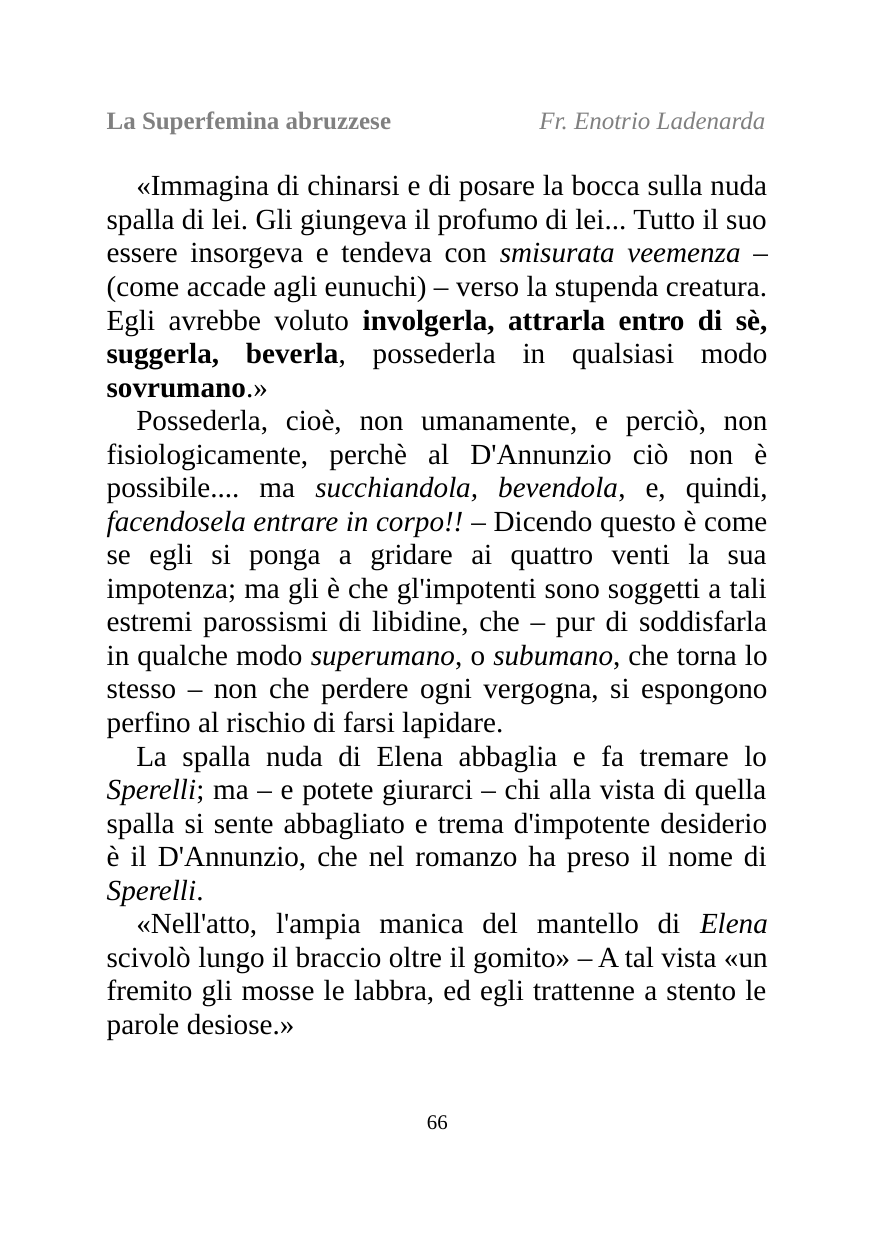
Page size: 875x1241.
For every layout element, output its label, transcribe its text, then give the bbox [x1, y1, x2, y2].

text «Immagina di chinarsi e di posare la bocca sulla nuda spalla di lei. Gli giungeva il profumo di lei... Tutto il suo essere insorgeva e tendeva con smisurata veemenza – (come accade agli eunuchi) – verso la stupenda creatura. Egli avrebbe voluto involgerla, attrarla entro di sè, suggerla, beverla, possederla in qualsiasi modo sovrumano.» [106, 168, 768, 403]
text Possederla, cioè, non umanamente, e perciò, non fisiologicamente, perchè al D'Annunzio ciò non è possibile.... ma succhiandola, bevendola, e, quindi, facendosela entrare in corpo!! – Dicendo questo è come se egli si ponga a gridare ai quattro venti la sua impotenza; ma gli è che gl'impotenti sono soggetti a tali estremi parossismi di libidine, che – pur di soddisfarla in qualche modo superumano, o subumano, che torna lo stesso – non che perdere ogni vergogna, si espongono perfino al rischio di farsi lapidare. [106, 403, 768, 739]
text «Nell'atto, l'ampia manica del mantello di Elena scivolò lungo il braccio oltre il gomito» – A tal vista «un fremito gli mosse le labbra, ed egli trattenne a stento le parole desiose.» [106, 906, 768, 1041]
text La spalla nuda di Elena abbaglia e fa tremare lo Sperelli; ma – e potete giurarci – chi alla vista di quella spalla si sente abbagliato e trema d'impotente desiderio è il D'Annunzio, che nel romanzo ha preso il nome di Sperelli. [106, 739, 768, 906]
